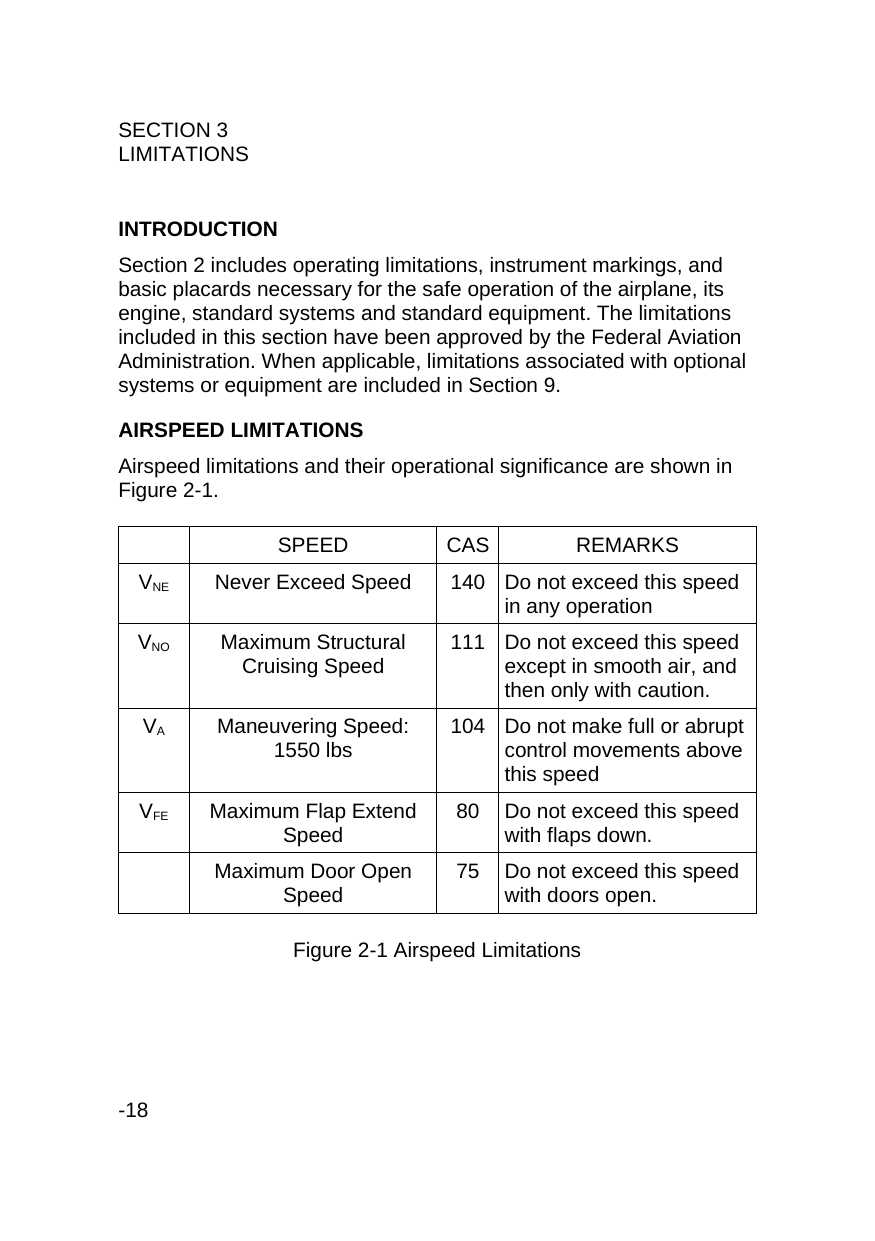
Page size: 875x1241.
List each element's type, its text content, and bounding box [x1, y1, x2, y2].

table_cell 111 [437, 624, 498, 707]
text Section 2 includes operating limitations, instrument markings, and basic placards necessary for the safe operation of the airplane, its engine, standard systems and standard equipment. The limitations [118, 253, 756, 325]
table_cell Never Exceed Speed [190, 564, 436, 623]
subtitle AIRSPEED LIMITATIONS [118, 418, 756, 442]
table_cell Do not exceed this speed except in smooth air, and then only with caution. [499, 624, 756, 707]
table_cell 140 [437, 564, 498, 623]
table_cell Maximum Structural Cruising Speed [190, 624, 436, 707]
text included in this section have been approved by the Federal Aviation Administration. When applicable, limitations associated with optional systems or equipment are included in Section 9. [118, 325, 756, 397]
table_cell 75 [437, 853, 498, 913]
table_cell Maximum Flap Extend Speed [190, 793, 436, 852]
table_cell Do not exceed this speed with flaps down. [499, 793, 756, 852]
subtitle INTRODUCTION [118, 217, 756, 241]
text Figure 2-1 Airspeed Limitations [118, 938, 756, 962]
table_cell VNE [119, 564, 189, 623]
table_cell VA [119, 709, 189, 792]
table_cell Maneuvering Speed: 1550 lbs [190, 709, 436, 792]
table_header REMARKS [499, 527, 756, 563]
table_cell 80 [437, 793, 498, 852]
table_cell [119, 853, 189, 913]
table_cell VNO [119, 624, 189, 707]
table_header [119, 527, 189, 563]
table_cell Do not exceed this speed in any operation [499, 564, 756, 623]
table_cell Do not make full or abrupt control movements above this speed [499, 709, 756, 792]
text Airspeed limitations and their operational significance are shown in Figure 2-1. [118, 454, 756, 502]
table_header SPEED [190, 527, 436, 563]
table_cell Do not exceed this speed with doors open. [499, 853, 756, 913]
table_header CAS [437, 527, 498, 563]
table_cell VFE [119, 793, 189, 852]
table_cell 104 [437, 709, 498, 792]
table_cell Maximum Door Open Speed [190, 853, 436, 913]
